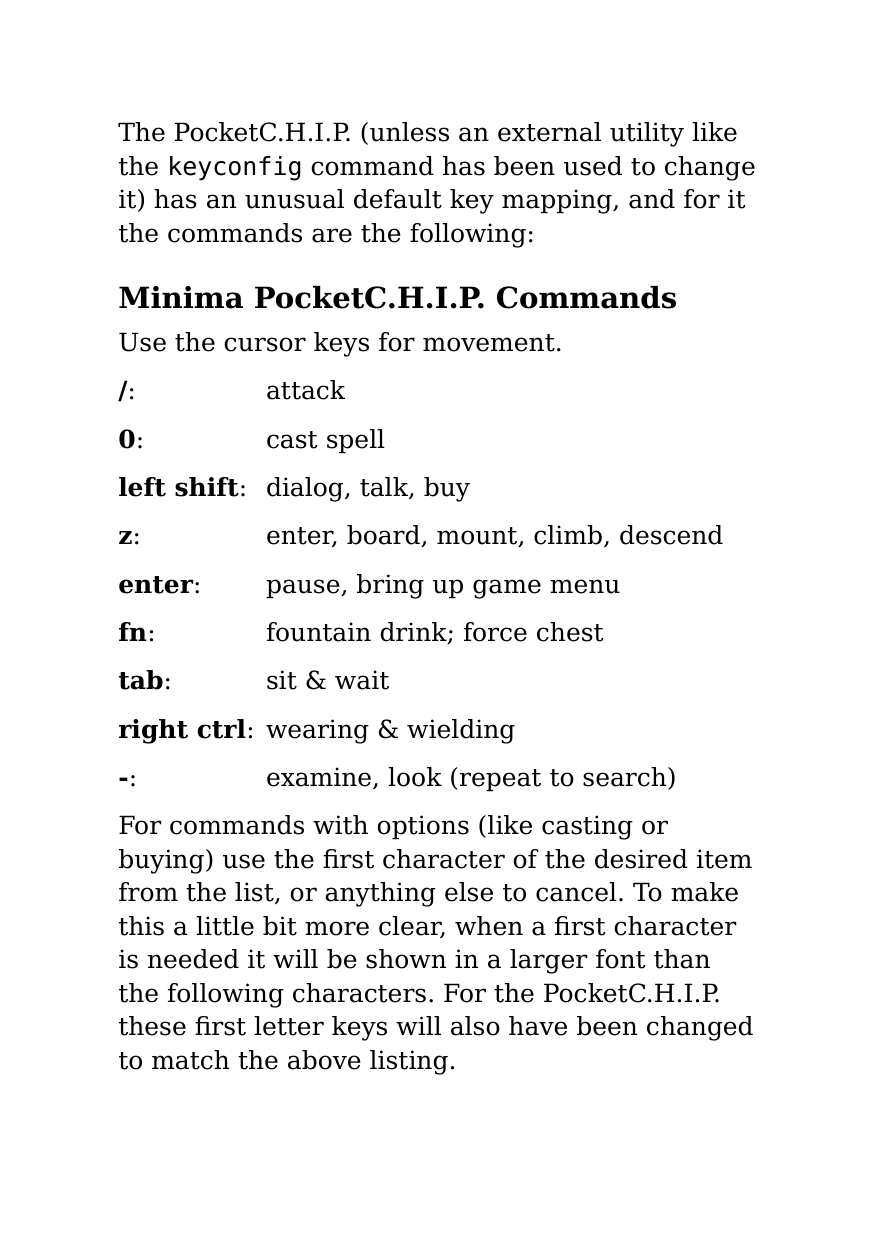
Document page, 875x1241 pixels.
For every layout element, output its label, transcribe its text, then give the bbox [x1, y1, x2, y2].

text z: enter, board, mount, climb, descend [118, 521, 756, 551]
text /: attack [118, 376, 756, 406]
text 0: cast spell [118, 425, 756, 454]
text Use the cursor keys for movement. [118, 328, 756, 357]
text The PocketC.H.I.P. (unless an external utility like the keyconfig command has been used to change it) has an unusual default key mapping, and for it the commands are the following: [118, 118, 756, 248]
text fn: fountain drink; force chest [118, 618, 756, 647]
text left shift: dialog, talk, buy [118, 473, 756, 502]
text enter: pause, bring up game menu [118, 570, 756, 599]
text tab: sit & wait [118, 666, 756, 696]
text -: examine, look (repeat to search) [118, 763, 756, 792]
subtitle Minima PocketC.H.I.P. Commands [118, 281, 756, 316]
text For commands with options (like casting or buying) use the first character of the desired item from the list, or anything else to cancel. To make this a little bit more clear, when a first character is needed it will be shown in a larger font than the following characters. For the PocketC.H.I.P. these first letter keys will also have been changed to match the above listing. [118, 811, 756, 1075]
text right ctrl: wearing & wielding [118, 715, 756, 744]
